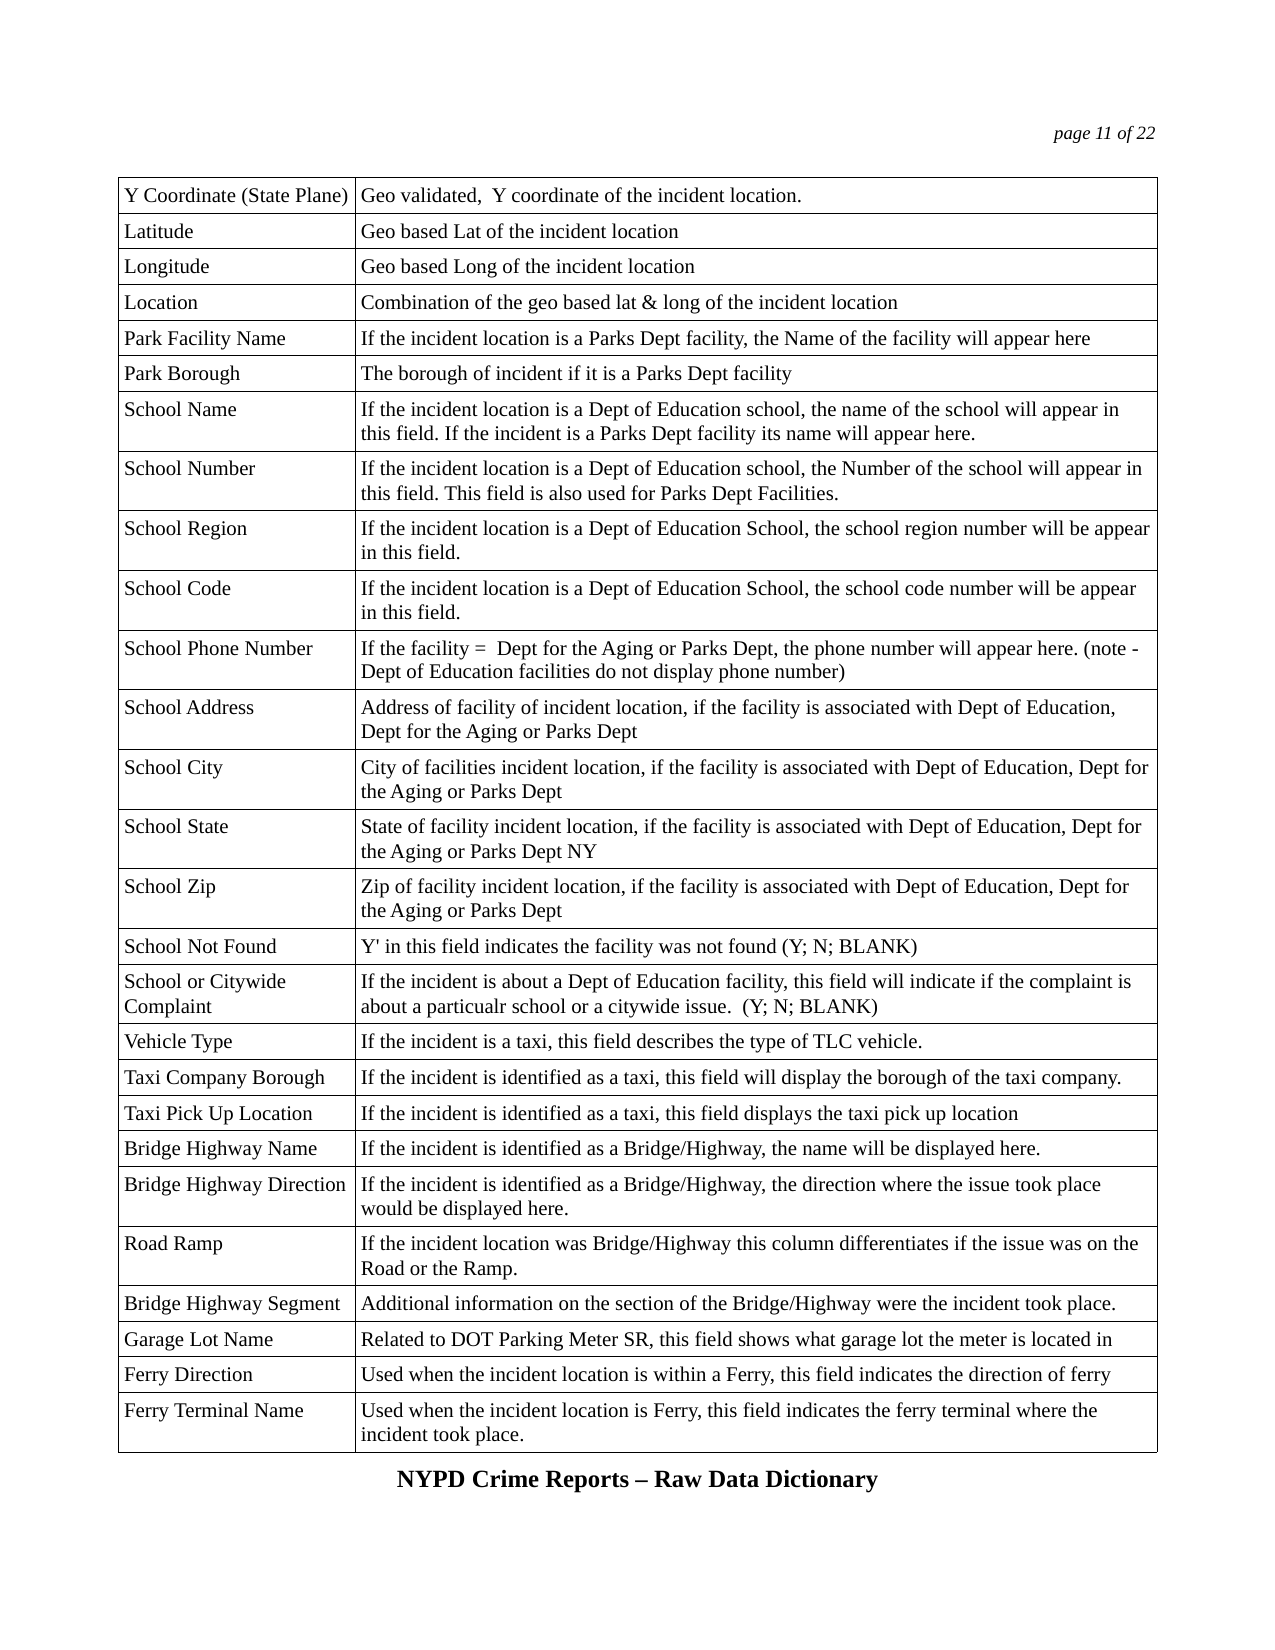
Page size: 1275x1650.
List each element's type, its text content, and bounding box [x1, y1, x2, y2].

table_cell School or Citywide Complaint [119, 965, 355, 1023]
table_cell Additional information on the section of the Bridge/Highway were the incident took place. [356, 1286, 1157, 1321]
table_cell Bridge Highway Direction [119, 1167, 355, 1226]
table_cell Address of facility of incident location, if the facility is associated with Dept of Education, Dept for the Aging or Parks Dept [356, 690, 1157, 749]
table_cell Geo based Lat of the incident location [356, 214, 1157, 248]
table_cell Bridge Highway Segment [119, 1286, 355, 1321]
table_cell If the incident is a taxi, this field describes the type of TLC vehicle. [356, 1024, 1157, 1059]
table_cell School Phone Number [119, 631, 355, 689]
table_cell If the incident is identified as a Bridge/Highway, the name will be displayed here. [356, 1131, 1157, 1166]
table_cell Zip of facility incident location, if the facility is associated with Dept of Education, Dept for the Aging or Parks Dept [356, 869, 1157, 928]
table_cell Related to DOT Parking Meter SR, this field shows what garage lot the meter is located in [356, 1322, 1157, 1356]
table_cell Used when the incident location is Ferry, this field indicates the ferry terminal where the incident took place. [356, 1393, 1157, 1452]
table_cell School Address [119, 690, 355, 749]
table_cell School City [119, 750, 355, 809]
table_cell Location [119, 285, 355, 319]
table_cell Geo based Long of the incident location [356, 249, 1157, 284]
table_cell Road Ramp [119, 1227, 355, 1285]
table_cell Park Facility Name [119, 321, 355, 355]
table_cell Y Coordinate (State Plane) [119, 178, 355, 213]
table_cell Ferry Direction [119, 1357, 355, 1392]
table_cell If the incident location is a Dept of Education School, the school region number will be appear in this field. [356, 511, 1157, 570]
table_cell School State [119, 810, 355, 868]
table_cell Taxi Company Borough [119, 1060, 355, 1094]
table_cell If the facility = Dept for the Aging or Parks Dept, the phone number will appear here. (note - Dept of Education facilities do not display phone number) [356, 631, 1157, 689]
table_cell Vehicle Type [119, 1024, 355, 1059]
table_cell School Code [119, 571, 355, 629]
table_cell School Name [119, 392, 355, 451]
subtitle NYPD Crime Reports – Raw Data Dictionary [118, 1464, 1157, 1493]
table_cell School Zip [119, 869, 355, 928]
table_cell State of facility incident location, if the facility is associated with Dept of Education, Dept for the Aging or Parks Dept NY [356, 810, 1157, 868]
table_cell If the incident is identified as a taxi, this field will display the borough of the taxi company. [356, 1060, 1157, 1094]
table_cell Taxi Pick Up Location [119, 1096, 355, 1130]
table_cell City of facilities incident location, if the facility is associated with Dept of Education, Dept for the Aging or Parks Dept [356, 750, 1157, 809]
table_cell Ferry Terminal Name [119, 1393, 355, 1452]
table_cell Longitude [119, 249, 355, 284]
table_cell The borough of incident if it is a Parks Dept facility [356, 356, 1157, 391]
table_cell School Region [119, 511, 355, 570]
table_cell If the incident location is a Parks Dept facility, the Name of the facility will appear here [356, 321, 1157, 355]
table_cell Garage Lot Name [119, 1322, 355, 1356]
table_cell If the incident is about a Dept of Education facility, this field will indicate if the complaint is about a particualr school or a citywide issue. (Y; N; BLANK) [356, 965, 1157, 1023]
table_cell Used when the incident location is within a Ferry, this field indicates the direction of ferry [356, 1357, 1157, 1392]
table_cell Y' in this field indicates the facility was not found (Y; N; BLANK) [356, 929, 1157, 964]
table_cell Geo validated, Y coordinate of the incident location. [356, 178, 1157, 213]
table_cell Latitude [119, 214, 355, 248]
table_cell If the incident location is a Dept of Education school, the Number of the school will appear in this field. This field is also used for Parks Dept Facilities. [356, 452, 1157, 510]
table_cell School Number [119, 452, 355, 510]
table_cell Combination of the geo based lat & long of the incident location [356, 285, 1157, 319]
table_cell If the incident location is a Dept of Education school, the name of the school will appear in this field. If the incident is a Parks Dept facility its name will appear here. [356, 392, 1157, 451]
table_cell School Not Found [119, 929, 355, 964]
table_cell If the incident location is a Dept of Education School, the school code number will be appear in this field. [356, 571, 1157, 629]
table_cell If the incident is identified as a taxi, this field displays the taxi pick up location [356, 1096, 1157, 1130]
table_cell Bridge Highway Name [119, 1131, 355, 1166]
table_cell If the incident is identified as a Bridge/Highway, the direction where the issue took place would be displayed here. [356, 1167, 1157, 1226]
table_cell If the incident location was Bridge/Highway this column differentiates if the issue was on the Road or the Ramp. [356, 1227, 1157, 1285]
table_cell Park Borough [119, 356, 355, 391]
